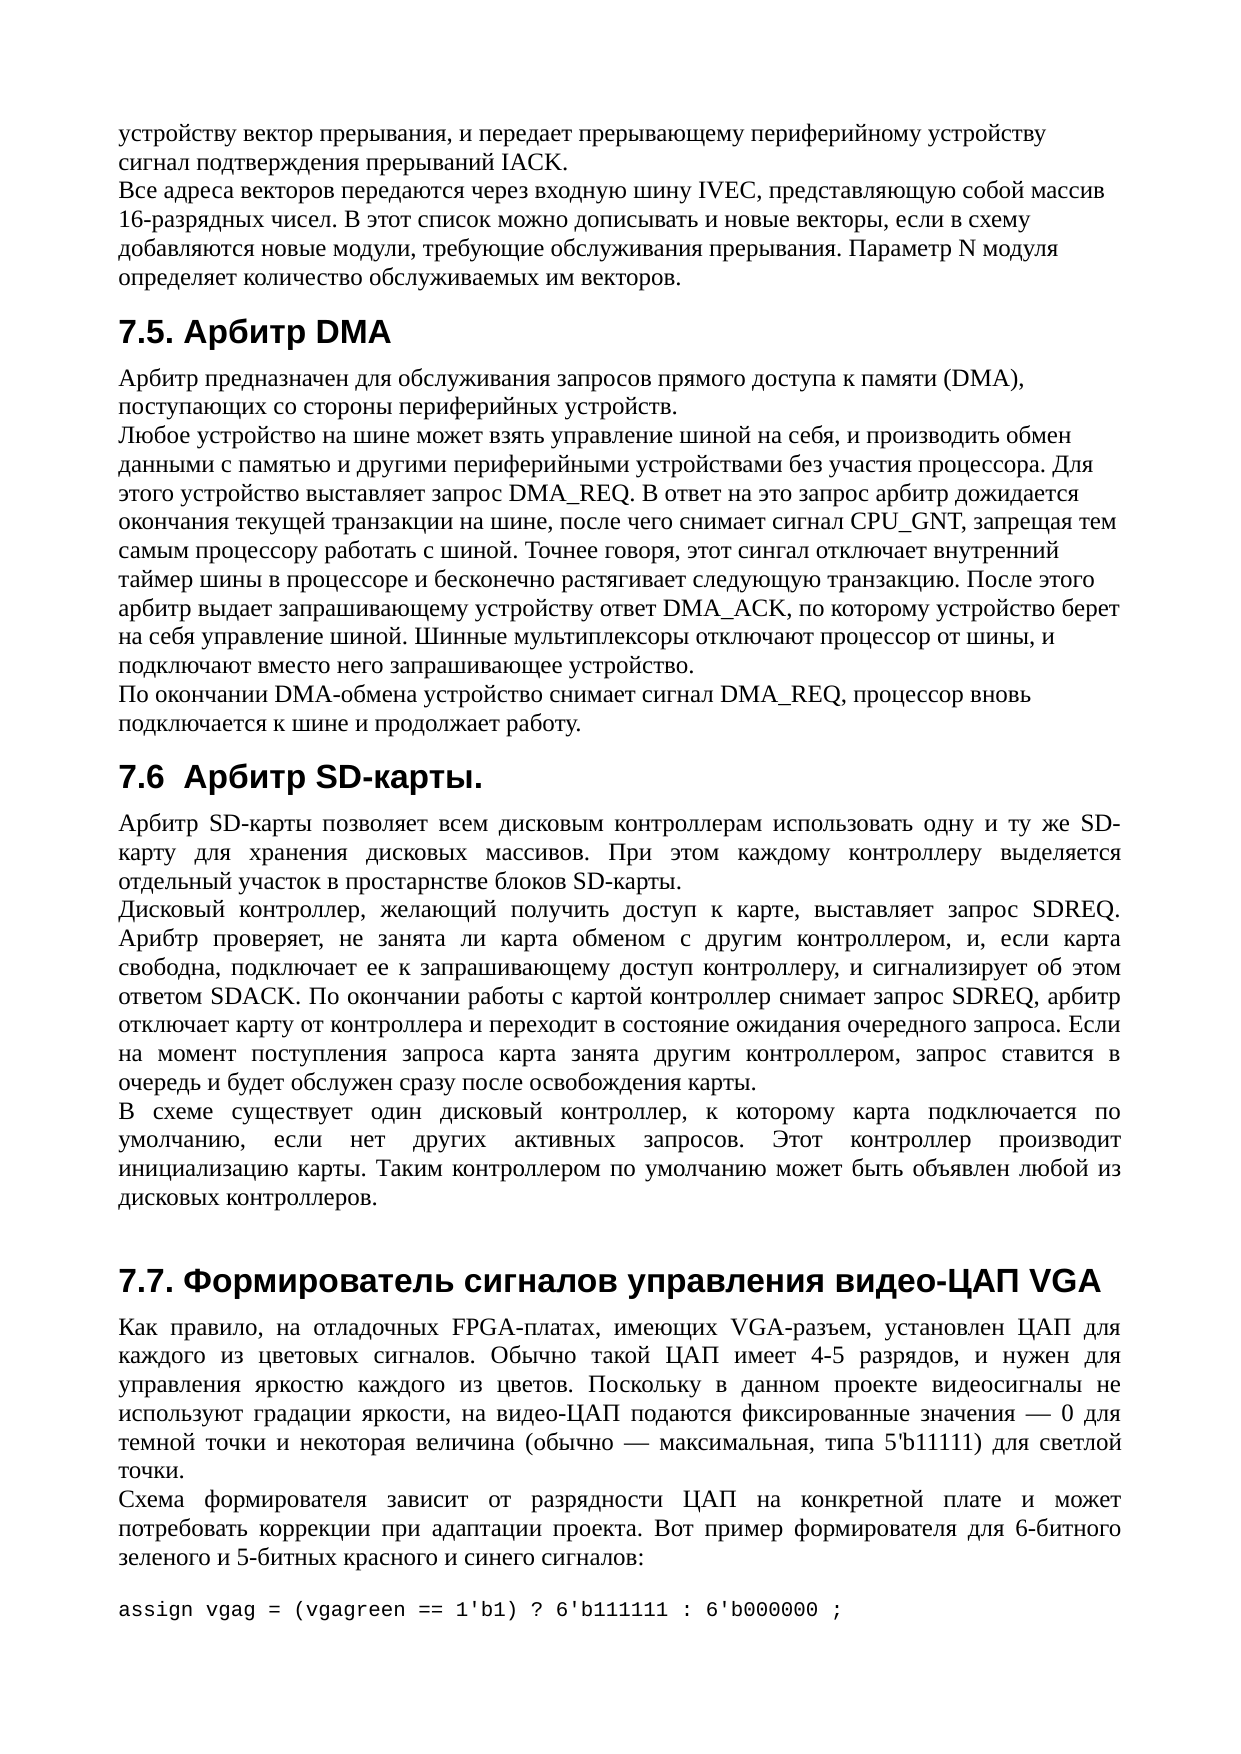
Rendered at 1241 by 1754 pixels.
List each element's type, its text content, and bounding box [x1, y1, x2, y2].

text По окончании DMA-обмена устройство снимает сигнал DMA_REQ, процессор вновь подключается к шине и продолжает работу. [118, 679, 1122, 736]
text Все адреса векторов передаются через входную шину IVEC, представляющую собой массив 16-разрядных чисел. В этот список можно дописывать и новые векторы, если в схему добавляются новые модули, требующие обслуживания прерывания. Параметр N модуля определяет количество обслуживаемых им векторов. [118, 176, 1122, 291]
text Любое устройство на шине может взять управление шиной на себя, и производить обмен данными с памятью и другими периферийными устройствами без участия процессора. Для этого устройство выставляет запрос DMA_REQ. В ответ на это запрос арбитр дожидается окончания текущей транзакции на шине, после чего снимает сигнал CPU_GNT, запрещая тем самым процессору работать с шиной. Точнее говоря, этот сингал отключает внутренний таймер шины в процессоре и бесконечно растягивает следующую транзакцию. После этого арбитр выдает запрашивающему устройству ответ DMA_ACK, по которому устройство берет на себя управление шиной. Шинные мультиплексоры отключают процессор от шины, и подключают вместо него запрашивающее устройство. [118, 420, 1122, 679]
text Как правило, на отладочных FPGA-платах, имеющих VGA-разъем, установлен ЦАП для каждого из цветовых сигналов. Обычно такой ЦАП имеет 4-5 разрядов, и нужен для управления яркостю каждого из цветов. Поскольку в данном проекте видеосигналы не используют градации яркости, на видео-ЦАП подаются фиксированные значения — 0 для темной точки и некоторая величина (обычно — максимальная, типа 5'b11111) для светлой точки. [118, 1312, 1122, 1484]
text В схеме существует один дисковый контроллер, к которому карта подключается по умолчанию, если нет других активных запросов. Этот контроллер производит инициализацию карты. Таким контроллером по умолчанию может быть объявлен любой из дисковых контроллеров. [118, 1096, 1122, 1211]
subtitle 7.5. Арбитр DMA [118, 311, 1122, 350]
text Арбитр предназначен для обслуживания запросов прямого доступа к памяти (DMA), поступающих со стороны периферийных устройств. [118, 363, 1122, 420]
text устройству вектор прерывания, и передает прерывающему периферийному устройству сигнал подтверждения прерываний IACK. [118, 118, 1122, 176]
subtitle 7.7. Формирователь сигналов управления видео-ЦАП VGA [118, 1260, 1122, 1299]
text Схема формирователя зависит от разрядности ЦАП на конкретной плате и может потребовать коррекции при адаптации проекта. Вот пример формирователя для 6-битного зеленого и 5-битных красного и синего сигналов: [118, 1484, 1122, 1570]
text assign vgag = (vgagreen == 1'b1) ? 6'b111111 : 6'b000000 ; [118, 1599, 1122, 1623]
text Арбитр SD-карты позволяет всем дисковым контроллерам использовать одну и ту же SD-карту для хранения дисковых массивов. При этом каждому контроллеру выделяется отдельный участок в простарнстве блоков SD-карты. [118, 808, 1122, 894]
text Дисковый контроллер, желающий получить доступ к карте, выставляет запрос SDREQ. Арибтр проверяет, не занята ли карта обменом с другим контроллером, и, если карта свободна, подключает ее к запрашивающему доступ контроллеру, и сигнализирует об этом ответом SDACK. По окончании работы с картой контроллер снимает запрос SDREQ, арбитр отключает карту от контроллера и переходит в состояние ожидания очередного запроса. Если на момент поступления запроса карта занята другим контроллером, запрос ставится в очередь и будет обслужен сразу после освобождения карты. [118, 894, 1122, 1096]
subtitle 7.6 Арбитр SD-карты. [118, 757, 1122, 796]
